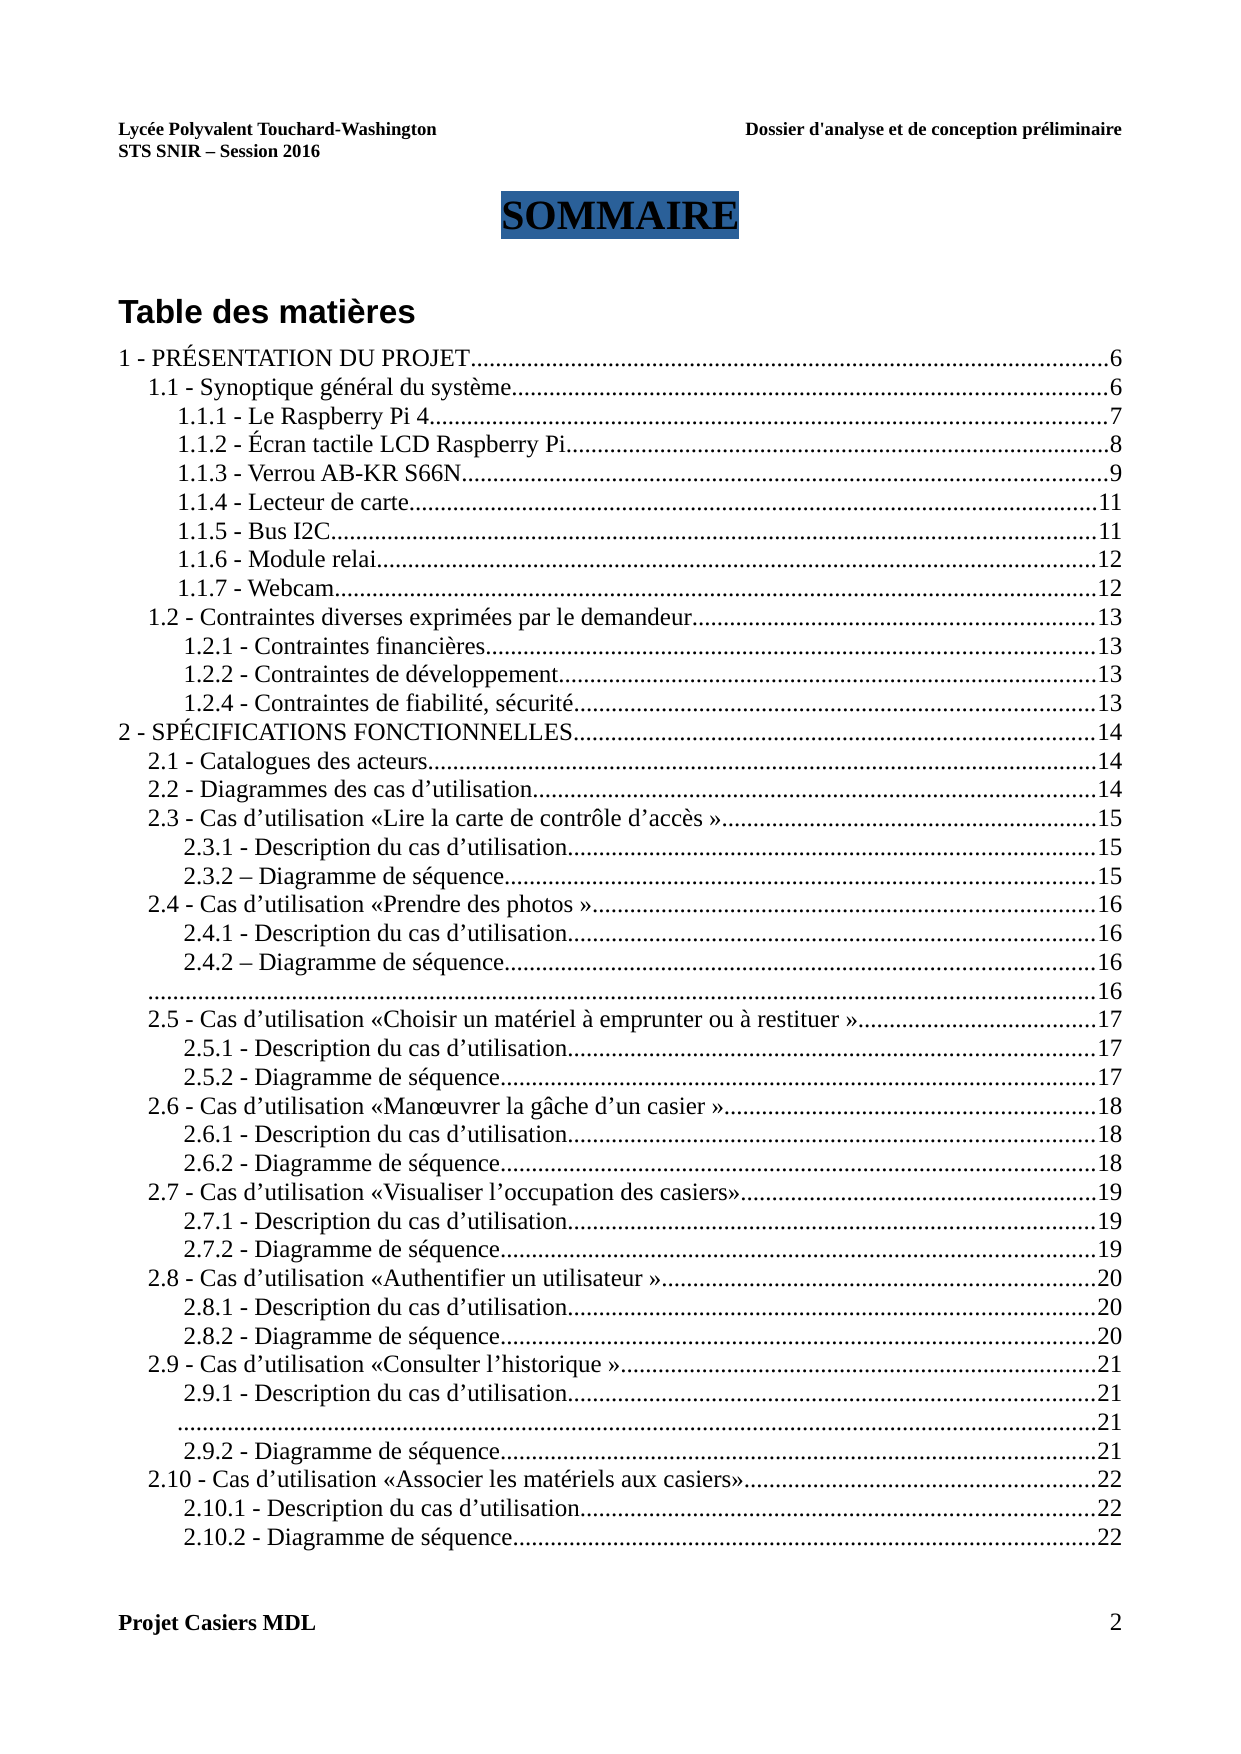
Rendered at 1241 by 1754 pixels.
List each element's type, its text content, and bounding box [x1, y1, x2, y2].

text 2.9.1 - Description du cas d’utilisation 21 [177, 1378, 1122, 1407]
text 1.1.1 - Le Raspberry Pi 4 7 [177, 401, 1122, 429]
text 1 - PRÉSENTATION DU PROJET 6 [118, 343, 1122, 372]
text 1.1.5 - Bus I2C 11 [177, 516, 1122, 544]
text 2.4 - Cas d’utilisation «Prendre des photos » 16 [148, 889, 1122, 918]
text 2.2 - Diagrammes des cas d’utilisation 14 [148, 774, 1122, 803]
text 1.1.7 - Webcam 12 [177, 573, 1122, 602]
text 1.1.3 - Verrou AB-KR S66N 9 [177, 458, 1122, 487]
text 2.10.2 - Diagramme de séquence 22 [177, 1522, 1122, 1551]
text 2.5.2 - Diagramme de séquence 17 [177, 1062, 1122, 1091]
text 2.6 - Cas d’utilisation «Manœuvrer la gâche d’un casier » 18 [148, 1091, 1122, 1119]
text 1.1.4 - Lecteur de carte 11 [177, 487, 1122, 516]
text 1.2 - Contraintes diverses exprimées par le demandeur 13 [148, 602, 1122, 631]
text 1.1.6 - Module relai 12 [177, 544, 1122, 573]
text 2.3.2 – Diagramme de séquence 15 [177, 861, 1122, 889]
text 21 [177, 1407, 1122, 1436]
text 2.7.1 - Description du cas d’utilisation 19 [177, 1206, 1122, 1234]
text 2.7 - Cas d’utilisation «Visualiser l’occupation des casiers» 19 [148, 1177, 1122, 1206]
text 16 [148, 976, 1122, 1004]
text 2.1 - Catalogues des acteurs 14 [148, 746, 1122, 774]
text 2.6.1 - Description du cas d’utilisation 18 [177, 1119, 1122, 1148]
text 2.9.2 - Diagramme de séquence 21 [177, 1436, 1122, 1464]
text 2.3.1 - Description du cas d’utilisation 15 [177, 832, 1122, 861]
text 2.8 - Cas d’utilisation «Authentifier un utilisateur » 20 [148, 1263, 1122, 1292]
text 1.2.2 - Contraintes de développement 13 [177, 659, 1122, 688]
text 2.3 - Cas d’utilisation «Lire la carte de contrôle d’accès » 15 [148, 803, 1122, 832]
text 1.2.1 - Contraintes financières 13 [177, 631, 1122, 659]
text 2.4.2 – Diagramme de séquence 16 [177, 947, 1122, 976]
text 2.10.1 - Description du cas d’utilisation 22 [177, 1493, 1122, 1522]
text 1.2.4 - Contraintes de fiabilité, sécurité 13 [177, 688, 1122, 717]
text 2.4.1 - Description du cas d’utilisation 16 [177, 918, 1122, 947]
text 1.1 - Synoptique général du système 6 [148, 372, 1122, 401]
text 2.8.2 - Diagramme de séquence 20 [177, 1321, 1122, 1349]
text 2.10 - Cas d’utilisation «Associer les matériels aux casiers» 22 [148, 1464, 1122, 1493]
text 2.5.1 - Description du cas d’utilisation 17 [177, 1033, 1122, 1062]
text 2.5 - Cas d’utilisation «Choisir un matériel à emprunter ou à restituer » 17 [148, 1004, 1122, 1033]
text 2.6.2 - Diagramme de séquence 18 [177, 1148, 1122, 1177]
text 2.7.2 - Diagramme de séquence 19 [177, 1234, 1122, 1263]
subtitle Table des matières [118, 292, 1122, 331]
text 2.9 - Cas d’utilisation «Consulter l’historique » 21 [148, 1349, 1122, 1378]
text 1.1.2 - Écran tactile LCD Raspberry Pi 8 [177, 429, 1122, 458]
text 2.8.1 - Description du cas d’utilisation 20 [177, 1292, 1122, 1321]
text 2 - SPÉCIFICATIONS FONCTIONNELLES 14 [118, 717, 1122, 746]
text SOMMAIRE [118, 191, 1122, 239]
